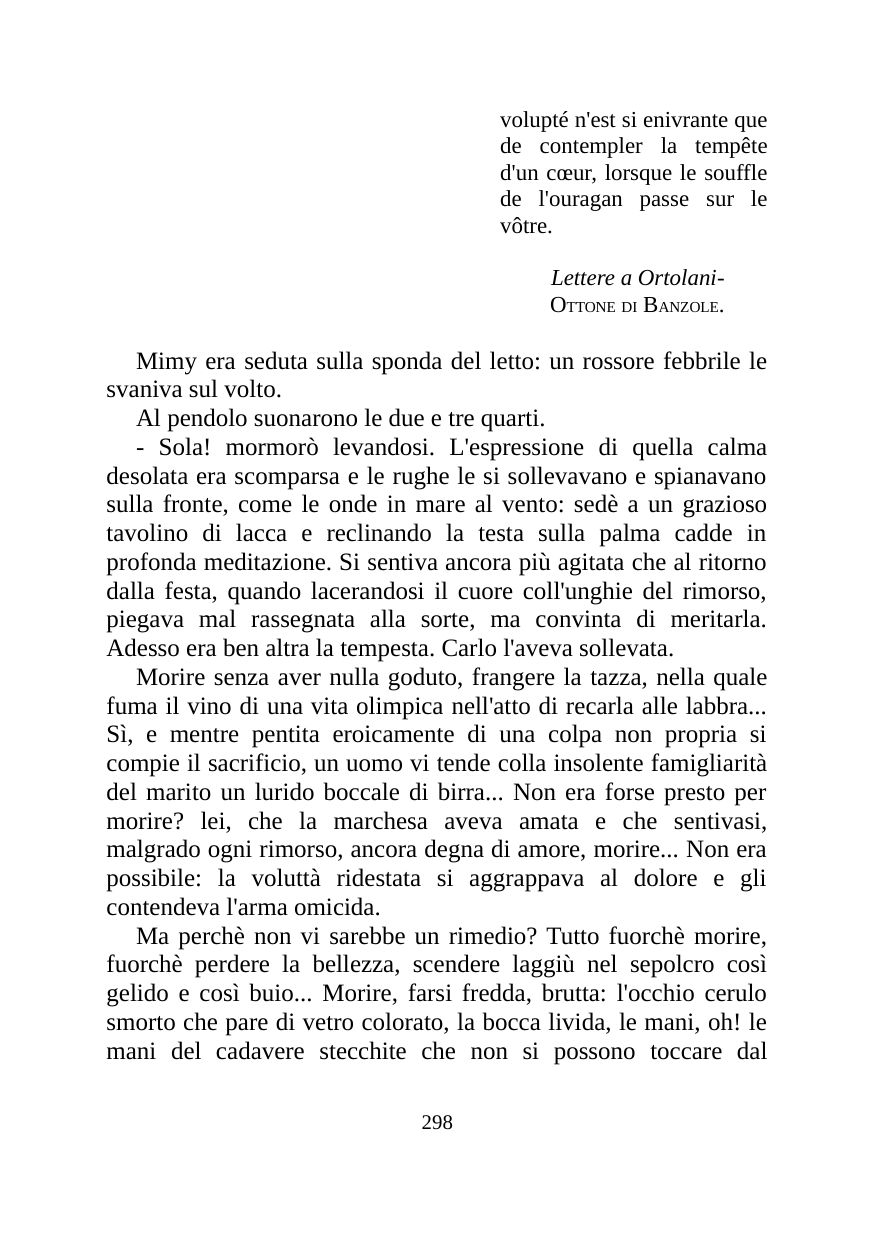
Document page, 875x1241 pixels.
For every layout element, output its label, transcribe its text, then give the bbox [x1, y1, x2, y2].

text Lettere a Ortolani- [106, 264, 724, 291]
text Ma perchè non vi sarebbe un rimedio? Tutto fuorchè morire, fuorchè perdere la bellezza, scendere laggiù nel sepolcro così gelido e così buio... Morire, farsi fredda, brutta: l'occhio cerulo smorto che pare di vetro colorato, la bocca livida, le mani, oh! le mani del cadavere stecchite che non si possono toccare dal [106, 921, 768, 1064]
text Ottone di Banzole. [106, 291, 724, 317]
text Al pendolo suonarono le due e tre quarti. [106, 403, 768, 432]
text volupté n'est si enivrante que de contempler la tempête d'un cœur, lorsque le souffle de l'ouragan passe sur le vôtre. [470, 106, 768, 238]
text Morire senza aver nulla goduto, frangere la tazza, nella quale fuma il vino di una vita olimpica nell'atto di recarla alle labbra... Sì, e mentre pentita eroicamente di una colpa non propria si compie il sacrificio, un uomo vi tende colla insolente famigliarità del marito un lurido boccale di birra... Non era forse presto per morire? lei, che la marchesa aveva amata e che sentivasi, malgrado ogni rimorso, ancora degna di amore, morire... Non era possibile: la voluttà ridestata si aggrappava al dolore e gli contendeva l'arma omicida. [106, 662, 768, 921]
text Mimy era seduta sulla sponda del letto: un rossore febbrile le svaniva sul volto. [106, 346, 768, 403]
text - Sola! mormorò levandosi. L'espressione di quella calma desolata era scomparsa e le rughe le si sollevavano e spianavano sulla fronte, come le onde in mare al vento: sedè a un grazioso tavolino di lacca e reclinando la testa sulla palma cadde in profonda meditazione. Si sentiva ancora più agitata che al ritorno dalla festa, quando lacerandosi il cuore coll'unghie del rimorso, piegava mal rassegnata alla sorte, ma convinta di meritarla. Adesso era ben altra la tempesta. Carlo l'aveva sollevata. [106, 432, 768, 662]
